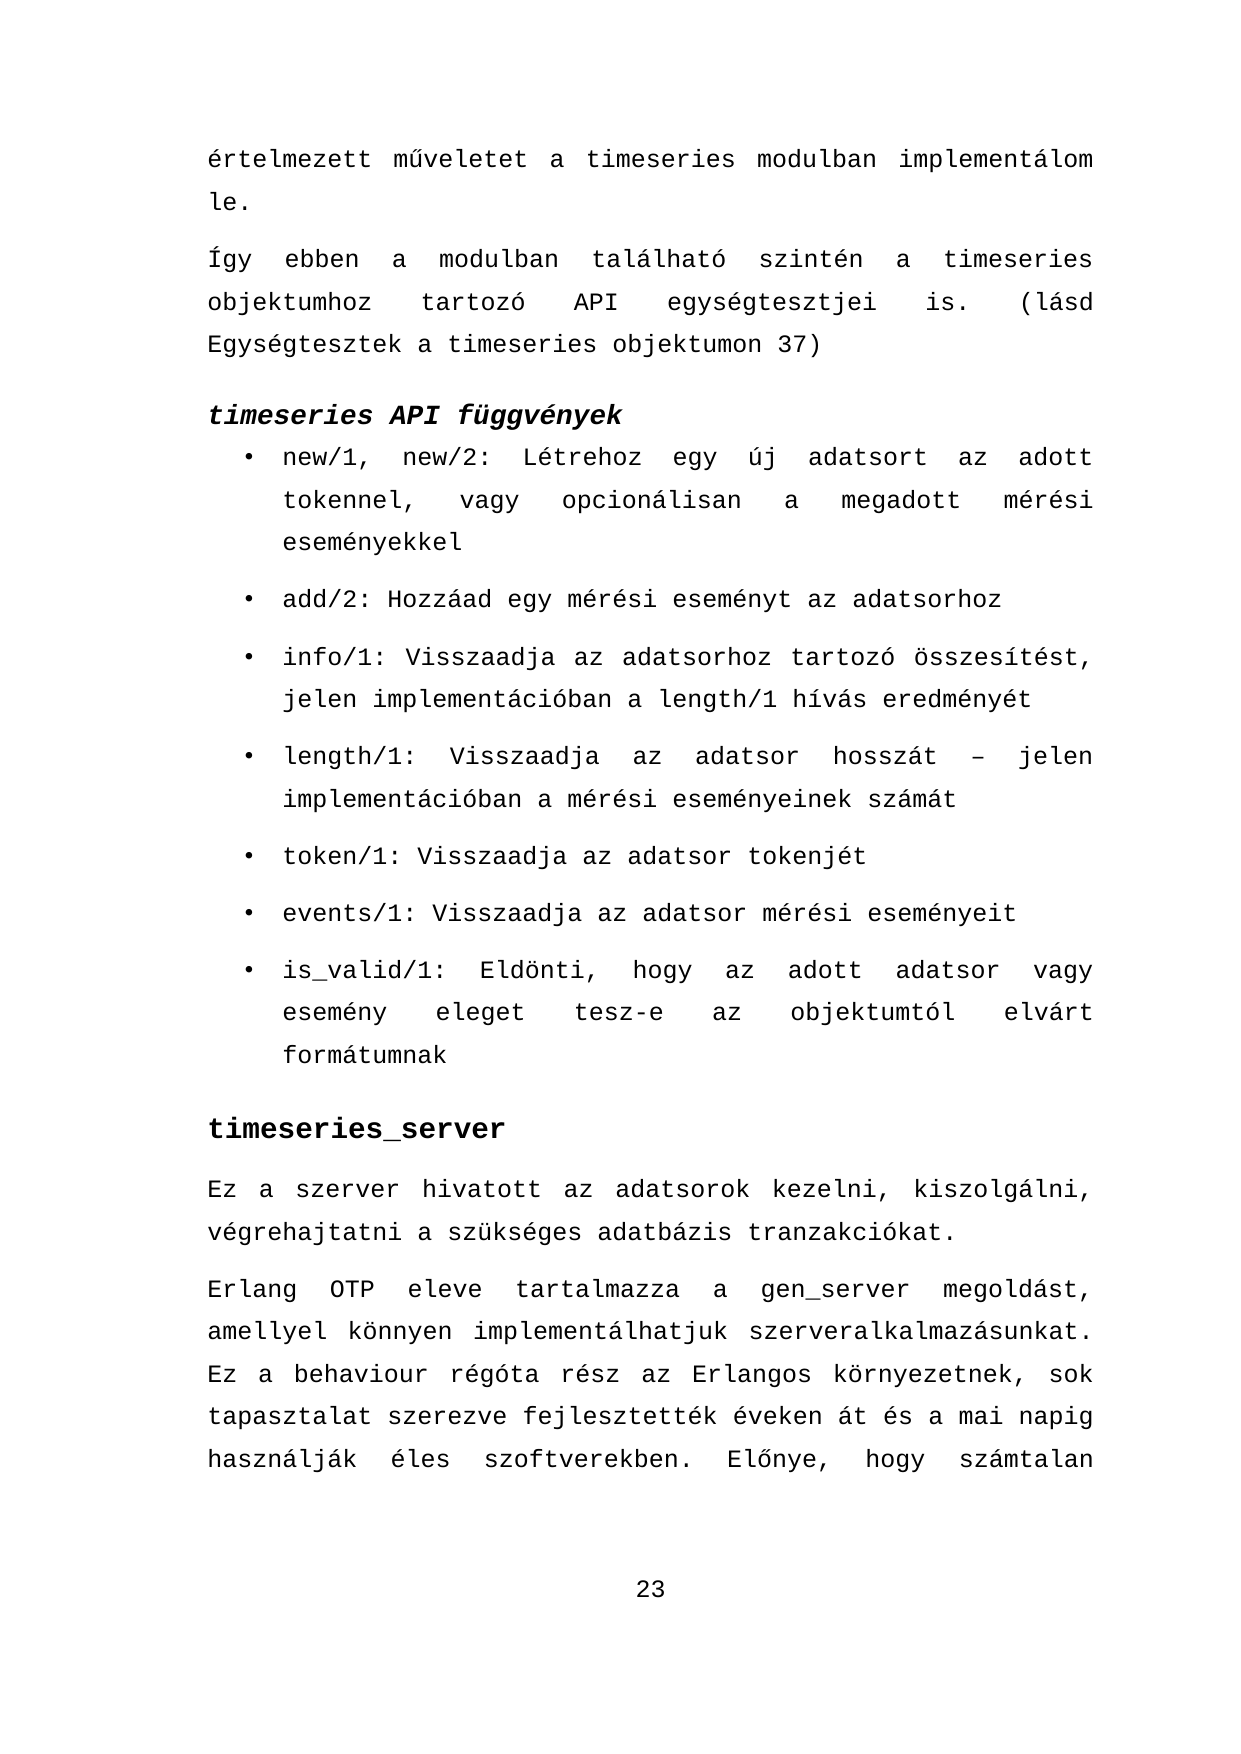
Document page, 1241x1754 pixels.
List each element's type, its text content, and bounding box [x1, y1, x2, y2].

list is_valid/1: Eldönti, hogy az adott adatsor vagy esemény eleget tesz-e az objektumtól elvárt formátumnak [244, 957, 1093, 1071]
text Ez a szerver hivatott az adatsorok kezelni, kiszolgálni, végrehajtatni a szükséges adatbázis tranzakciókat. [207, 1177, 1093, 1247]
subtitle timeseries API függvények [207, 401, 1093, 432]
text Erlang OTP eleve tartalmazza a gen_server megoldást, amellyel könnyen implementálhatjuk szerveralkalmazásunkat. Ez a behaviour régóta rész az Erlangos környezetnek, sok tapasztalat szerezve fejlesztették éveken át és a mai napig használják éles szoftverekben. Előnye, hogy számtalan [207, 1276, 1093, 1474]
list events/1: Visszaadja az adatsor mérési eseményeit [244, 900, 1093, 929]
list new/1, new/2: Létrehoz egy új adatsort az adott tokennel, vagy opcionálisan a megadott mérési eseményekkel [244, 445, 1093, 558]
list add/2: Hozzáad egy mérési eseményt az adatsorhoz [244, 587, 1093, 615]
subtitle timeseries_server [207, 1114, 1093, 1147]
list token/1: Visszaadja az adatsor tokenjét [244, 843, 1093, 872]
list info/1: Visszaadja az adatsorhoz tartozó összesítést, jelen implementációban a length/1 hívás eredményét [244, 644, 1093, 715]
text értelmezett műveletet a timeseries modulban implementálom le. [207, 147, 1093, 218]
list length/1: Visszaadja az adatsor hosszát – jelen implementációban a mérési eseményeinek számát [244, 744, 1093, 814]
text Így ebben a modulban található szintén a timeseries objektumhoz tartozó API egységtesztjei is. (lásd Egységtesztek a timeseries objektumon 37) [207, 247, 1093, 360]
